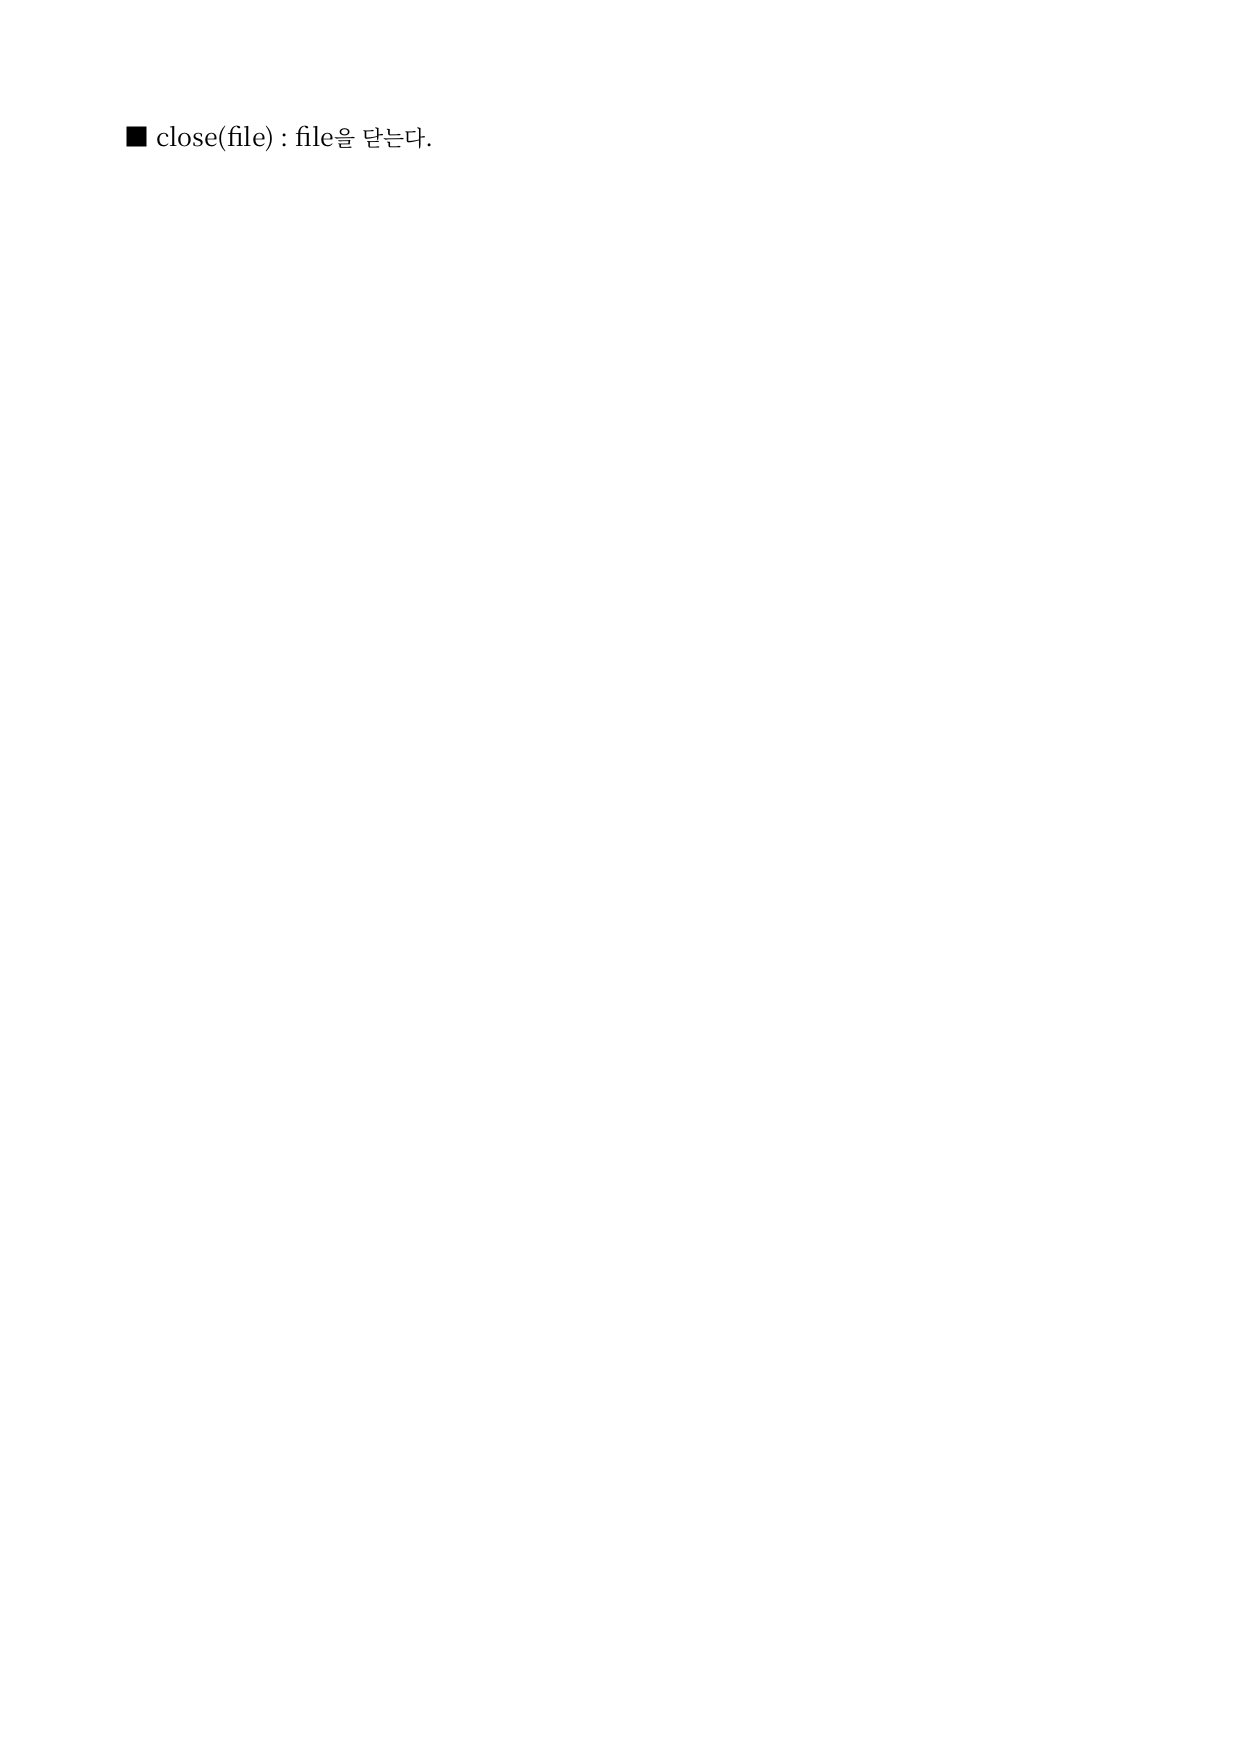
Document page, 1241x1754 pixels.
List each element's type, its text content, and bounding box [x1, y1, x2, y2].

text ■ close(file) : file을 닫는다. [118, 118, 1122, 154]
